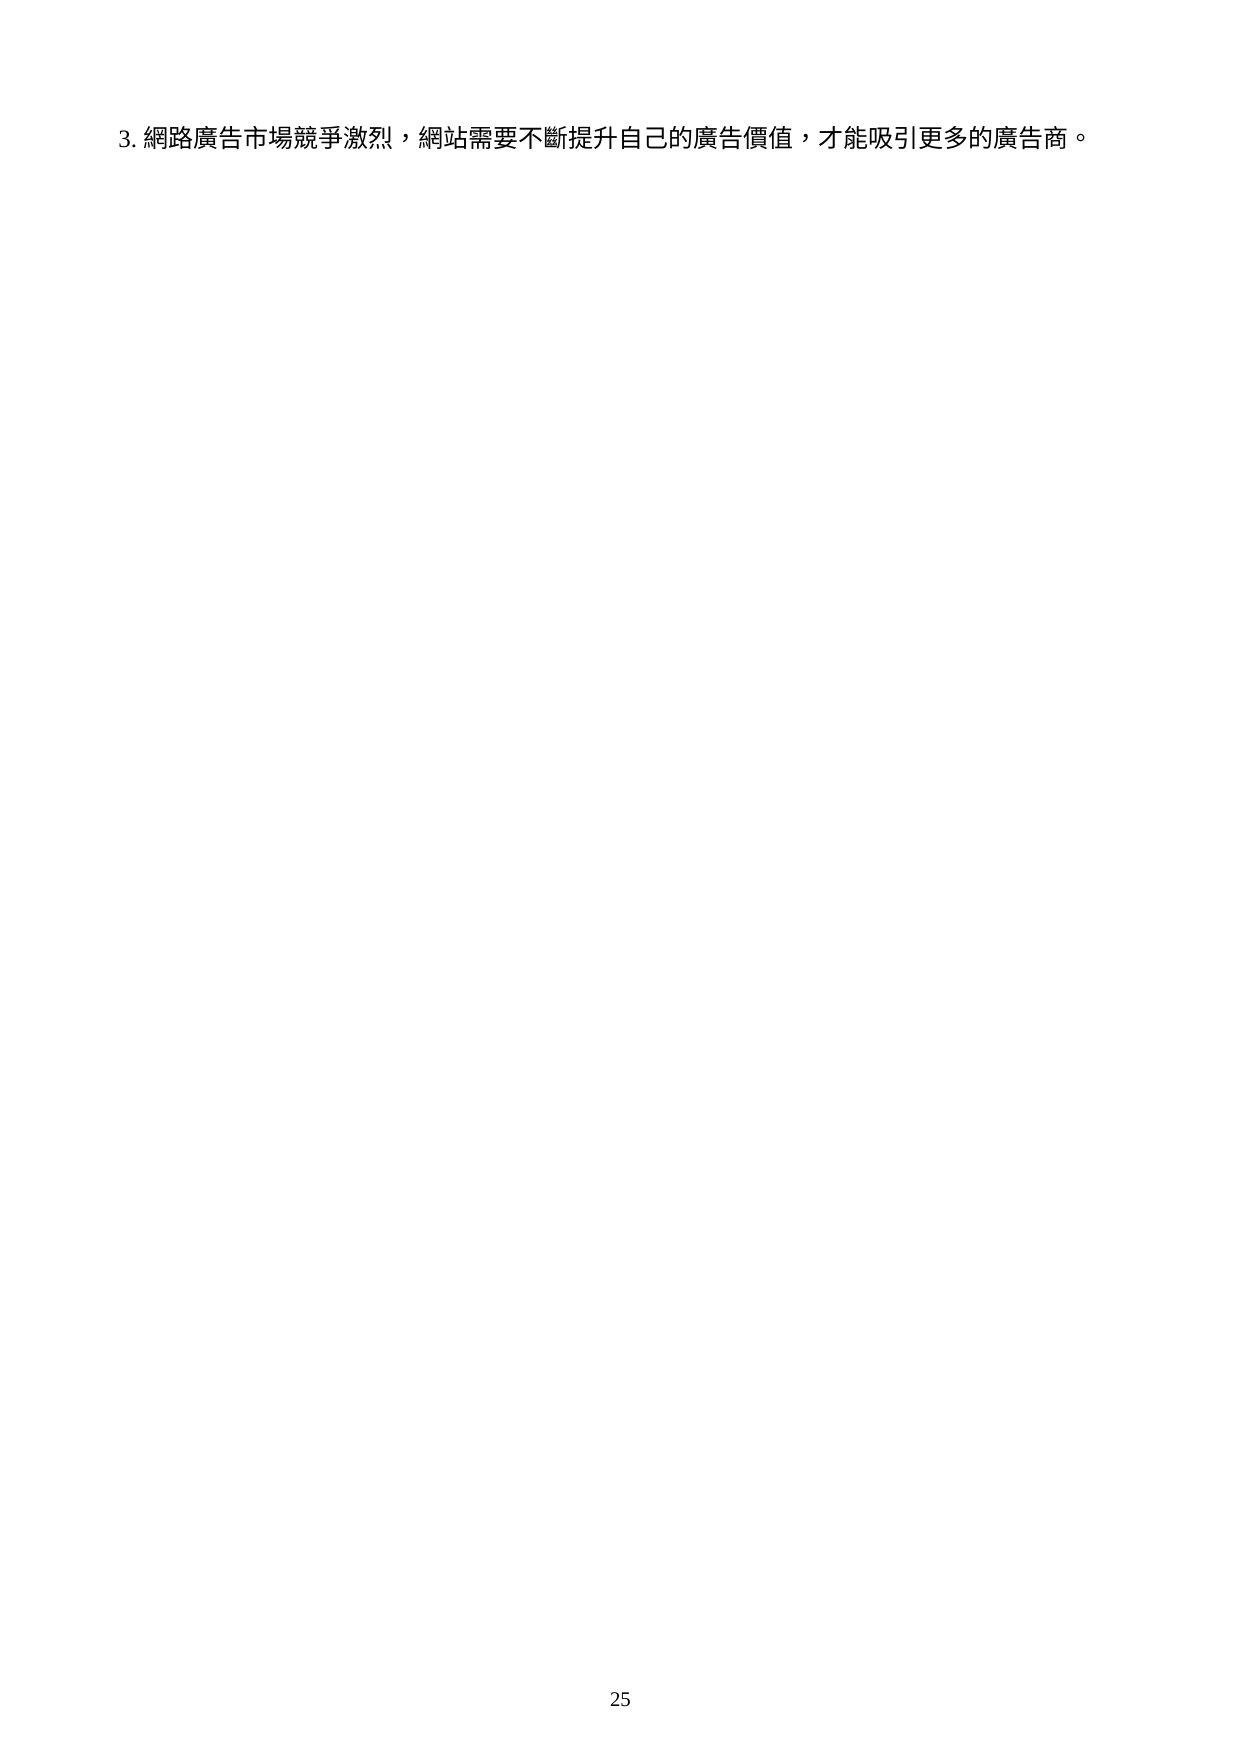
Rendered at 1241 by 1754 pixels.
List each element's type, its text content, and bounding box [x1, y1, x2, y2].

text 3. 網路廣告市場競爭激烈，網站需要不斷提升自己的廣告價值，才能吸引更多的廣告商。 [118, 118, 1122, 154]
